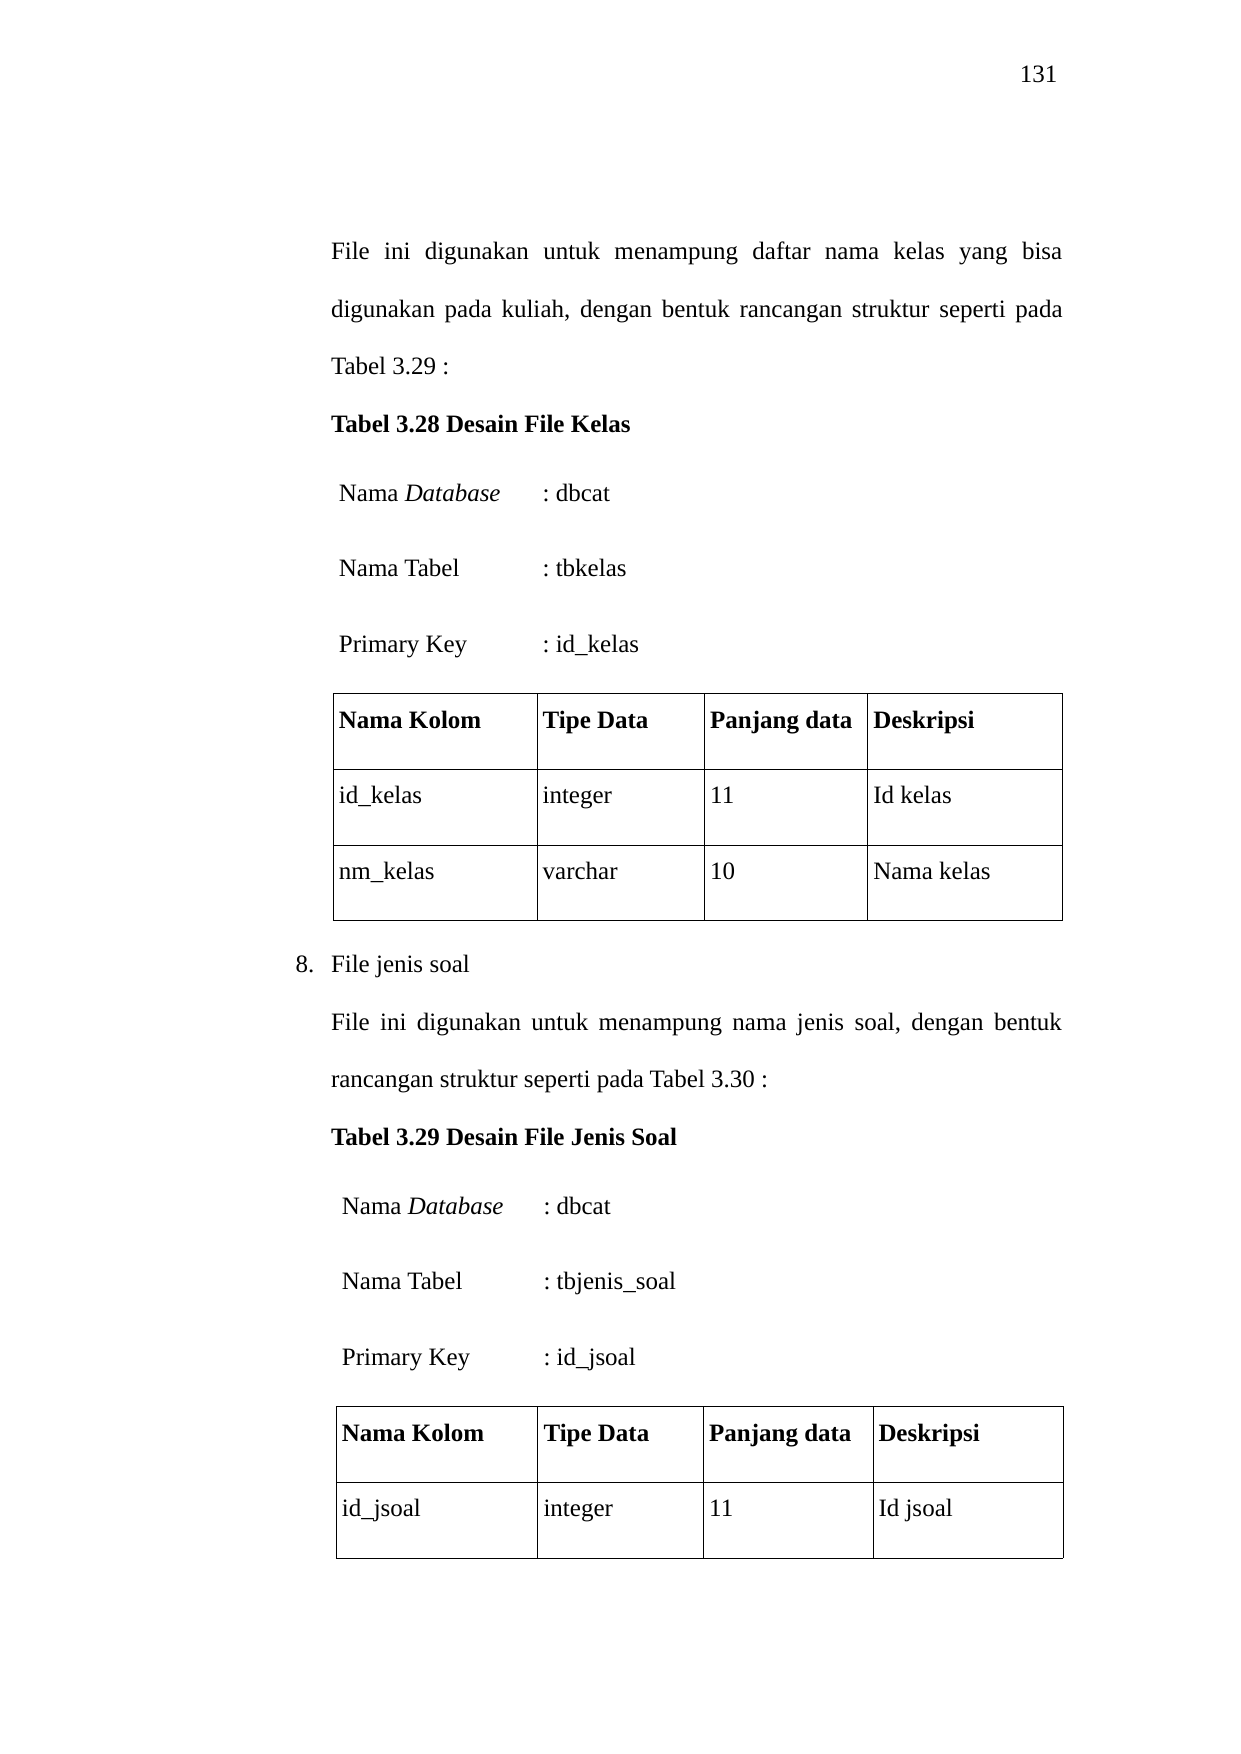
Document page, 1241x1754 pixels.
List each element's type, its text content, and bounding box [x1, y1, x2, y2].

table_cell Panjang data [705, 694, 867, 769]
table_header Nama Database [333, 466, 537, 542]
list File ini digunakan untuk menampung daftar nama kelas yang bisa digunakan pada kuliah, dengan bentuk rancangan struktur seperti pada Tabel 3.29 : [295, 236, 1063, 380]
table_cell Nama Tabel [333, 542, 537, 617]
list File jenis soal [295, 949, 1063, 978]
table_cell Nama Tabel [336, 1255, 537, 1330]
table_cell Deskripsi [868, 694, 1062, 769]
table_cell Tipe Data [538, 694, 704, 769]
table_cell Primary Key [336, 1330, 537, 1406]
table_cell Tipe Data [538, 1407, 703, 1482]
table_cell : tbkelas [537, 542, 1062, 617]
table_cell Nama Kolom [334, 694, 537, 769]
table_cell : id_kelas [537, 618, 1062, 693]
table_header Nama Database [336, 1179, 537, 1255]
list Tabel 3.29 Desain File Jenis Soal [295, 1122, 1063, 1150]
list Tabel 3.28 Desain File Kelas [295, 409, 1063, 437]
table_cell Primary Key [333, 618, 537, 693]
table_cell nm_kelas [334, 846, 537, 920]
table_cell 11 [705, 770, 867, 844]
table_cell id_kelas [334, 770, 537, 844]
table_cell 11 [704, 1483, 873, 1557]
table_cell Id kelas [868, 770, 1062, 844]
table_cell : id_jsoal [538, 1330, 1063, 1406]
list File ini digunakan untuk menampung nama jenis soal, dengan bentuk rancangan struktur seperti pada Tabel 3.30 : [295, 1007, 1063, 1093]
table_cell varchar [538, 846, 704, 920]
table_header : dbcat [538, 1179, 1063, 1255]
table_cell Id jsoal [874, 1483, 1063, 1557]
table_header : dbcat [537, 466, 1062, 542]
table_cell Nama kelas [868, 846, 1062, 920]
table_cell integer [538, 770, 704, 844]
table_cell 10 [705, 846, 867, 920]
table_cell id_jsoal [337, 1483, 537, 1557]
table_cell Nama Kolom [337, 1407, 537, 1482]
table_cell integer [538, 1483, 703, 1557]
table_cell Panjang data [704, 1407, 873, 1482]
table_cell Deskripsi [874, 1407, 1063, 1482]
table_cell : tbjenis_soal [538, 1255, 1063, 1330]
